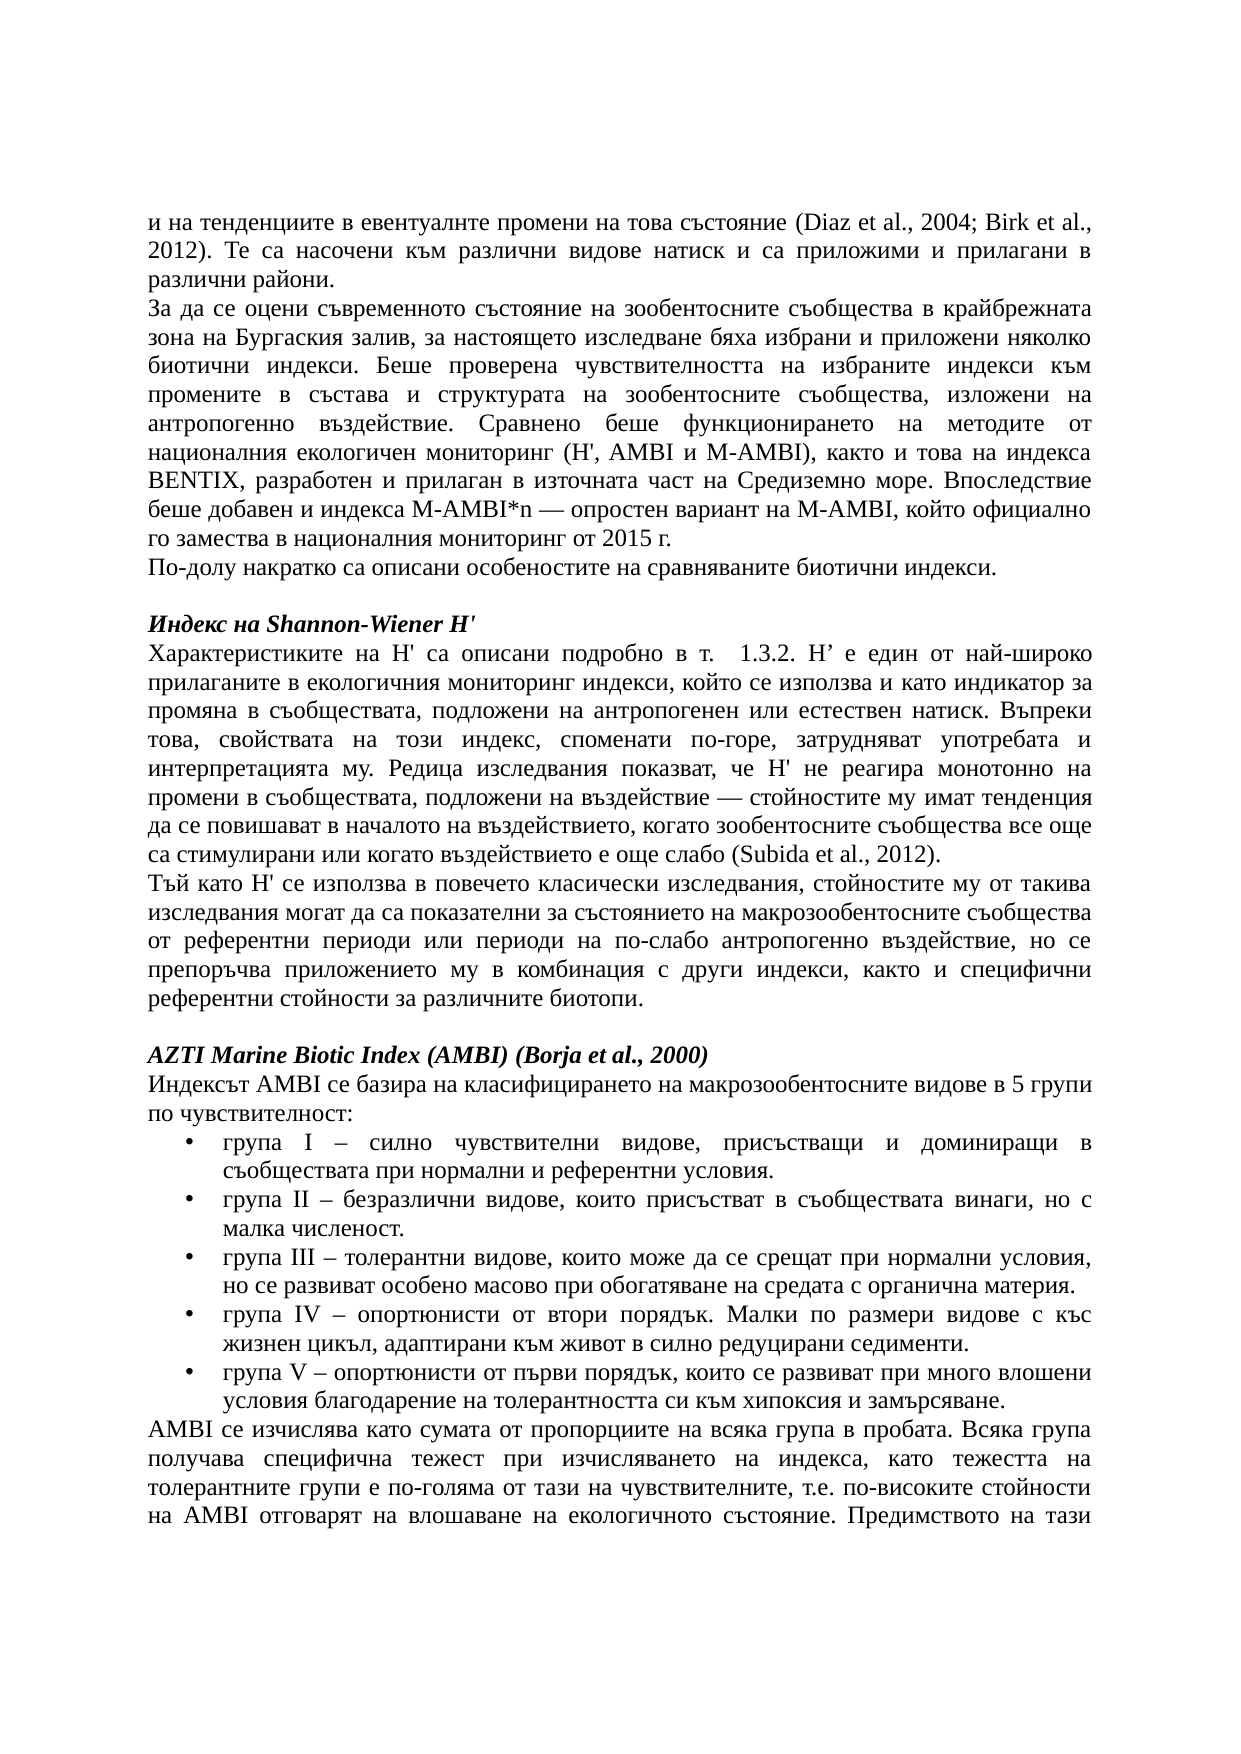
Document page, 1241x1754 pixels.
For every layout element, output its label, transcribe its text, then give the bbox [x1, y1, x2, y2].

text Тъй като H' се използва в повечето класически изследвания, стойностите му от такива изследвания могат да са показателни за състоянието на макрозообентосните съобщества от референтни периоди или периоди на по-слабо антропогенно въздействие, но се препоръчва приложението му в комбинация с други индекси, както и специфични референтни стойности за различните биотопи. [148, 868, 1093, 1012]
list група II – безразлични видове, които присъстват в съобществата винаги, но с малка численост. [185, 1184, 1093, 1242]
text За да се оцени съвременното състояние на зообентосните съобщества в крайбрежната зона на Бургаския залив, за настоящето изследване бяха избрани и приложени няколко биотични индекси. Беше проверена чувствителността на избраните индекси към промените в състава и структурата на зообентосните съобщества, изложени на антропогенно въздействие. Сравнено беше функционирането на методите от националния екологичен мониторинг (H', AMBI и M-AMBI), както и това на индекса BENTIX, разработен и прилаган в източната част на Средиземно море. Впоследствие беше добавен и индекса M-AMBI*n — опростен вариант на M-AMBI, който официално го замества в националния мониторинг от 2015 г. [148, 293, 1093, 552]
list група I – силно чувствителни видове, присъстващи и доминиращи в съобществата при нормални и референтни условия. [185, 1127, 1093, 1184]
text AMBI се изчислява като сумата от пропорциите на всяка група в пробата. Всяка група получава специфична тежест при изчисляването на индекса, като тежестта на толерантните групи е по-голяма от тази на чувствителните, т.е. по-високите стойности на AMBI отговарят на влошаване на екологичното състояние. Предимството на тази [148, 1414, 1093, 1529]
list група IV – опортюнисти от втори порядък. Малки по размери видове с къс жизнен цикъл, адаптирани към живот в силно редуцирани седименти. [185, 1299, 1093, 1357]
text и на тенденциите в евентуалнте промени на това състояние (Diaz et al., 2004; Birk et al., 2012). Те са насочени към различни видове натиск и са приложими и прилагани в различни райони. [148, 207, 1093, 293]
text Характеристиките на H' са описани подробно в т. 1.3.2. H’ е един от най-широко прилаганите в екологичния мониторинг индекси, който се използва и като индикатор за промяна в съобществата, подложени на антропогенен или естествен натиск. Въпреки това, свойствата на този индекс, споменати по-горе, затрудняват употребата и интерпретацията му. Редица изследвания показват, че H' не реагира монотонно на промени в съобществата, подложени на въздействие — стойностите му имат тенденция да се повишават в началото на въздействието, когато зообентосните съобщества все още са стимулирани или когато въздействието е още слабо (Subida et al., 2012). [148, 638, 1093, 868]
text По-долу накратко са описани особеностите на сравняваните биотични индекси. [148, 552, 1093, 580]
list група V – опортюнисти от първи порядък, които се развиват при много влошени условия благодарение на толерантността си към хипоксия и замърсяване. [185, 1357, 1093, 1414]
text Индекс на Shannon-Wiener H' [148, 609, 1093, 638]
list група III – толерантни видове, които може да се срещат при нормални условия, но се развиват особено масово при обогатяване на средата с органична материя. [185, 1242, 1093, 1299]
text AZTI Marine Biotic Index (AMBI) (Borja et al., 2000) [148, 1040, 1093, 1069]
text Индексът AMBI се базира на класифицирането на макрозообентосните видове в 5 групи по чувствителност: [148, 1069, 1093, 1127]
